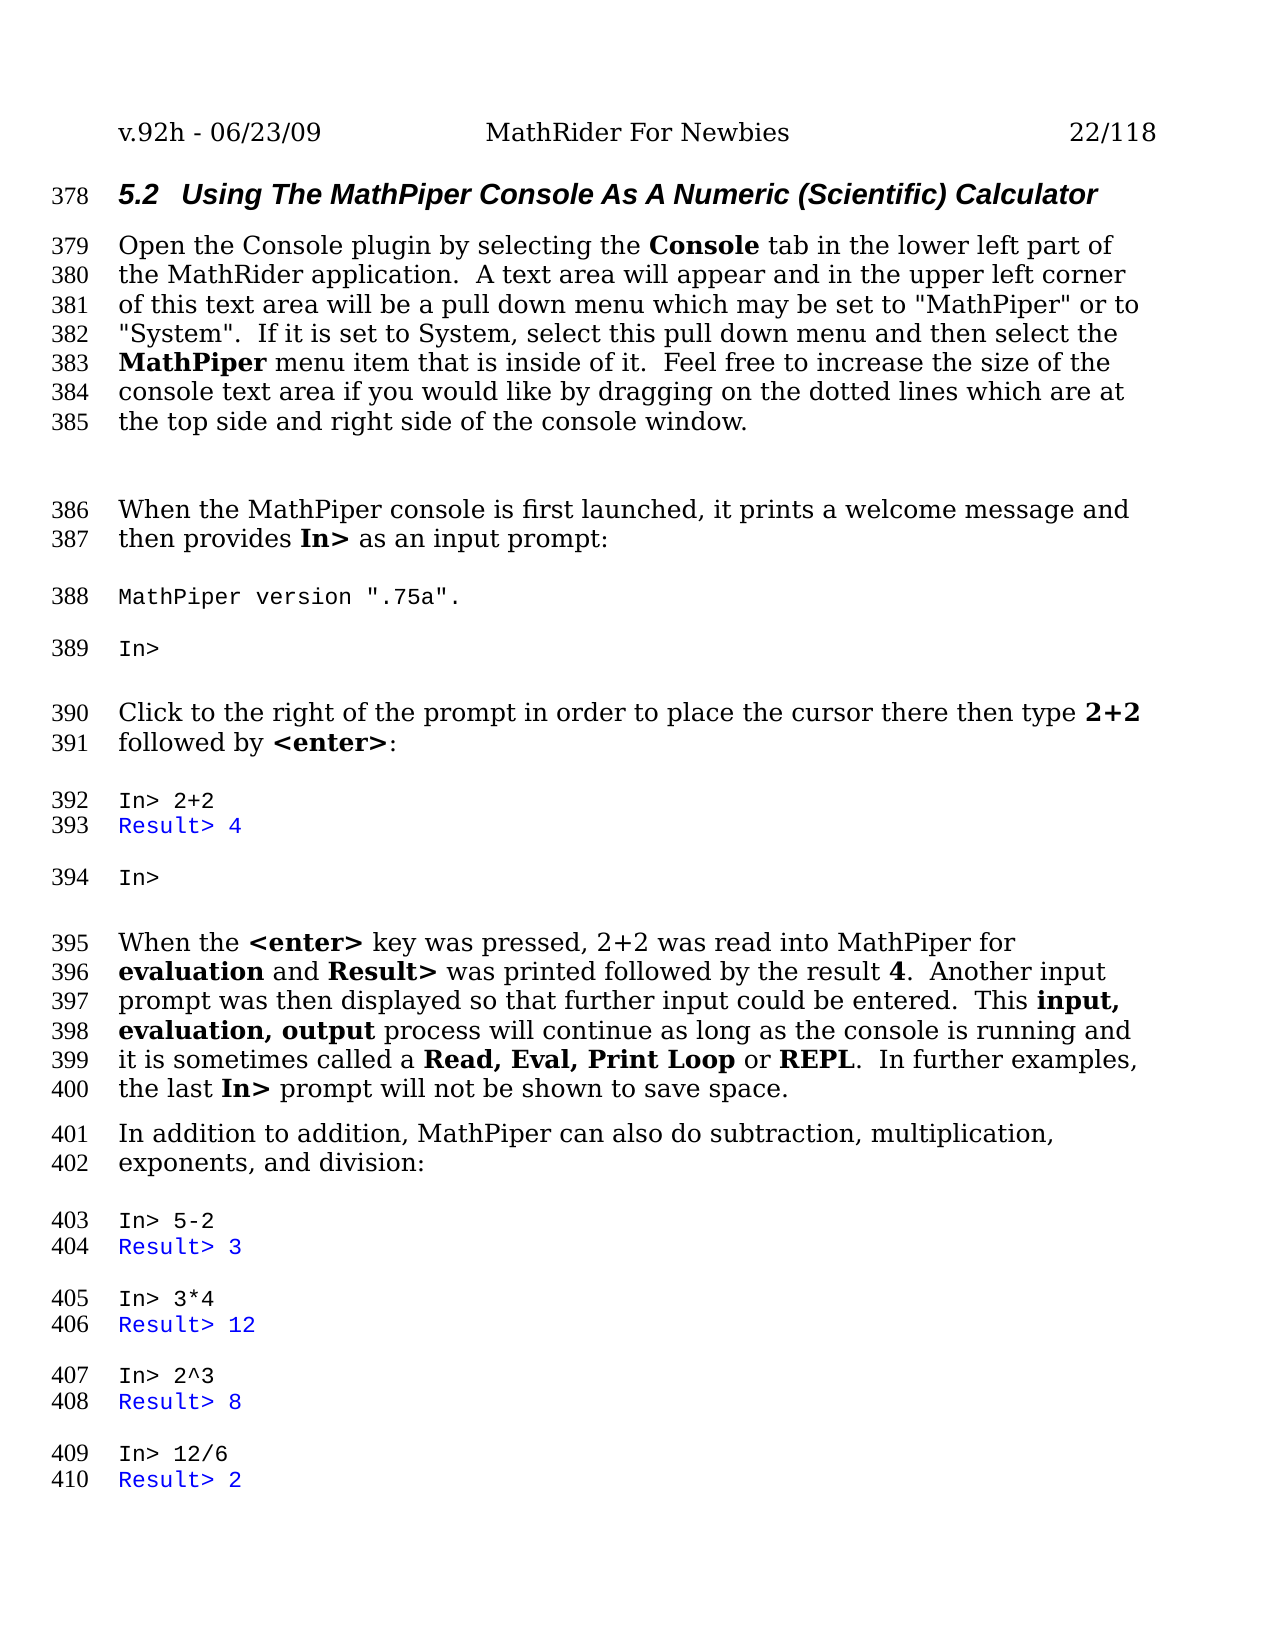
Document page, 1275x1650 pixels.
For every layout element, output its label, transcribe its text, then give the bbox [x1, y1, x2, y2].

text In> 3*4 [118, 1287, 1157, 1313]
text Open the Console plugin by selecting the Console tab in the lower left part of the MathRider application. A text area will appear and in the upper left corner of this text area will be a pull down menu which may be set to "MathPiper" or to "System". If it is set to System, select this pull down menu and then select the MathPiper menu item that is inside of it. Feel free to increase the size of the console text area if you would like by dragging on the dotted lines which are at the top side and right side of the console window. [118, 231, 1157, 436]
text In> 12/6 [118, 1443, 1157, 1468]
text In addition to addition, MathPiper can also do subtraction, multiplication, exponents, and division: [118, 1119, 1157, 1177]
text Result> 8 [118, 1391, 1157, 1417]
text In> [118, 867, 1157, 893]
text When the <enter> key was pressed, 2+2 was read into MathPiper for evaluation and Result> was printed followed by the result 4. Another input prompt was then displayed so that further input could be entered. This input, evaluation, output process will continue as long as the console is running and it is sometimes called a Read, Eval, Print Loop or REPL. In further examples, the last In> prompt will not be shown to save space. [118, 928, 1157, 1104]
text Result> 4 [118, 815, 1157, 841]
text In> 5-2 [118, 1209, 1157, 1235]
text Result> 2 [118, 1468, 1157, 1494]
text MathPiper version ".75a". [118, 586, 1157, 611]
text When the MathPiper console is first launched, it prints a welcome message and then provides In> as an input prompt: [118, 495, 1157, 553]
text In> [118, 637, 1157, 663]
text Click to the right of the prompt in order to place the cursor there then type 2+2 followed by <enter>: [118, 698, 1157, 757]
text In> 2^3 [118, 1365, 1157, 1391]
text In> 2+2 [118, 789, 1157, 815]
subtitle Using The MathPiper Console As A Numeric (Scientific) Calculator [118, 177, 1157, 210]
text Result> 3 [118, 1235, 1157, 1261]
text Result> 12 [118, 1313, 1157, 1339]
